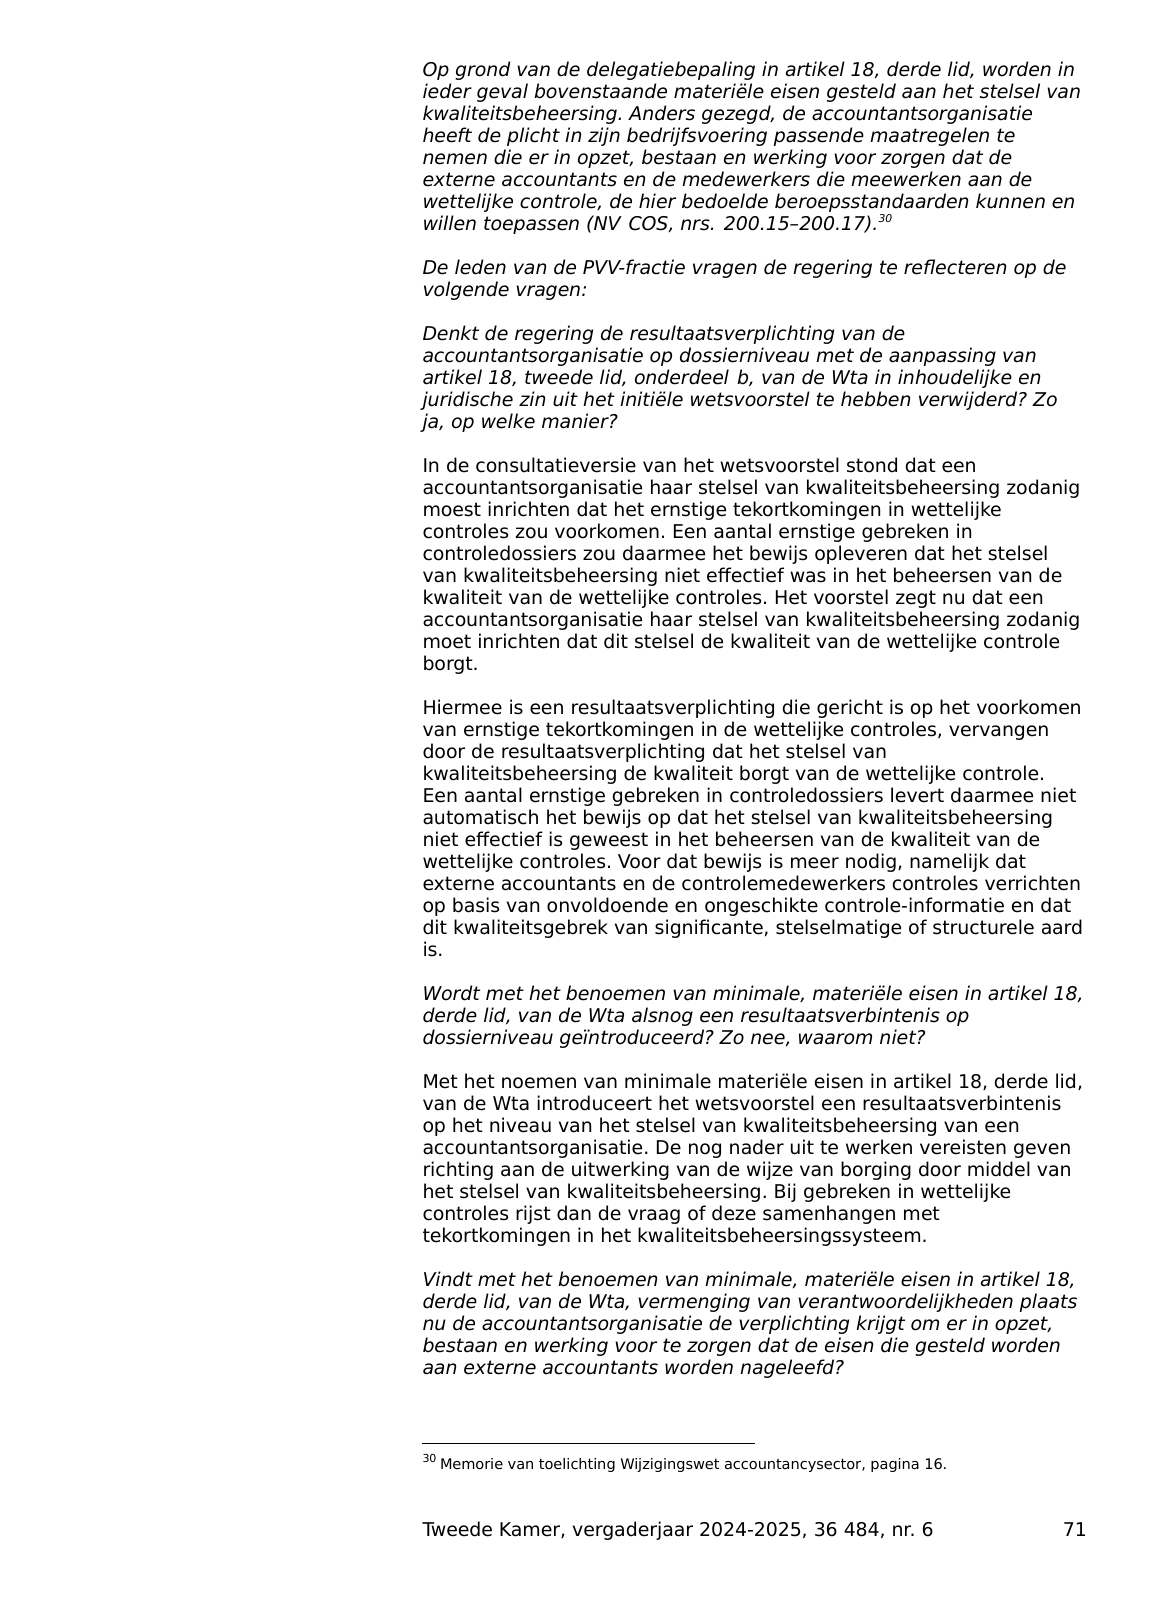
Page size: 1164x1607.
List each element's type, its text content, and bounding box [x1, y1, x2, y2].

text Met het noemen van minimale materiële eisen in artikel 18, derde lid, van de Wta introduceert het wetsvoorstel een resultaatsverbintenis op het niveau van het stelsel van kwaliteitsbeheersing van een accountantsorganisatie. De nog nader uit te werken vereisten geven richting aan de uitwerking van de wijze van borging door middel van het stelsel van kwaliteitsbeheersing. Bij gebreken in wettelijke controles rijst dan de vraag of deze samenhangen met tekortkomingen in het kwaliteitsbeheersingssysteem. [422, 1071, 1087, 1247]
text De leden van de PVV-fractie vragen de regering te reflecteren op de volgende vragen: [422, 257, 1087, 301]
text Vindt met het benoemen van minimale, materiële eisen in artikel 18, derde lid, van de Wta, vermenging van verantwoordelijkheden plaats nu de accountantsorganisatie de verplichting krijgt om er in opzet, bestaan en werking voor te zorgen dat de eisen die gesteld worden aan externe accountants worden nageleefd? [422, 1269, 1087, 1379]
text Wordt met het benoemen van minimale, materiële eisen in artikel 18, derde lid, van de Wta alsnog een resultaatsverbintenis op dossierniveau geïntroduceerd? Zo nee, waarom niet? [422, 983, 1087, 1049]
text Memorie van toelichting Wijzigingswet accountancysector, pagina 16. [422, 1452, 1087, 1474]
text Op grond van de delegatiebepaling in artikel 18, derde lid, worden in ieder geval bovenstaande materiële eisen gesteld aan het stelsel van kwaliteitsbeheersing. Anders gezegd, de accountantsorganisatie heeft de plicht in zijn bedrijfsvoering passende maatregelen te nemen die er in opzet, bestaan en werking voor zorgen dat de externe accountants en de medewerkers die meewerken aan de wettelijke controle, de hier bedoelde beroepsstandaarden kunnen en willen toepassen (NV COS, nrs. 200.15–200.17). [422, 59, 1087, 235]
text Hiermee is een resultaatsverplichting die gericht is op het voorkomen van ernstige tekortkomingen in de wettelijke controles, vervangen door de resultaatsverplichting dat het stelsel van kwaliteitsbeheersing de kwaliteit borgt van de wettelijke controle. Een aantal ernstige gebreken in controledossiers levert daarmee niet automatisch het bewijs op dat het stelsel van kwaliteitsbeheersing niet effectief is geweest in het beheersen van de kwaliteit van de wettelijke controles. Voor dat bewijs is meer nodig, namelijk dat externe accountants en de controlemedewerkers controles verrichten op basis van onvoldoende en ongeschikte controle-informatie en dat dit kwaliteitsgebrek van significante, stelselmatige of structurele aard is. [422, 697, 1087, 961]
text In de consultatieversie van het wetsvoorstel stond dat een accountantsorganisatie haar stelsel van kwaliteitsbeheersing zodanig moest inrichten dat het ernstige tekortkomingen in wettelijke controles zou voorkomen. Een aantal ernstige gebreken in controledossiers zou daarmee het bewijs opleveren dat het stelsel van kwaliteitsbeheersing niet effectief was in het beheersen van de kwaliteit van de wettelijke controles. Het voorstel zegt nu dat een accountantsorganisatie haar stelsel van kwaliteitsbeheersing zodanig moet inrichten dat dit stelsel de kwaliteit van de wettelijke controle borgt. [422, 455, 1087, 675]
text Denkt de regering de resultaatsverplichting van de accountantsorganisatie op dossierniveau met de aanpassing van artikel 18, tweede lid, onderdeel b, van de Wta in inhoudelijke en juridische zin uit het initiële wetsvoorstel te hebben verwijderd? Zo ja, op welke manier? [422, 323, 1087, 433]
